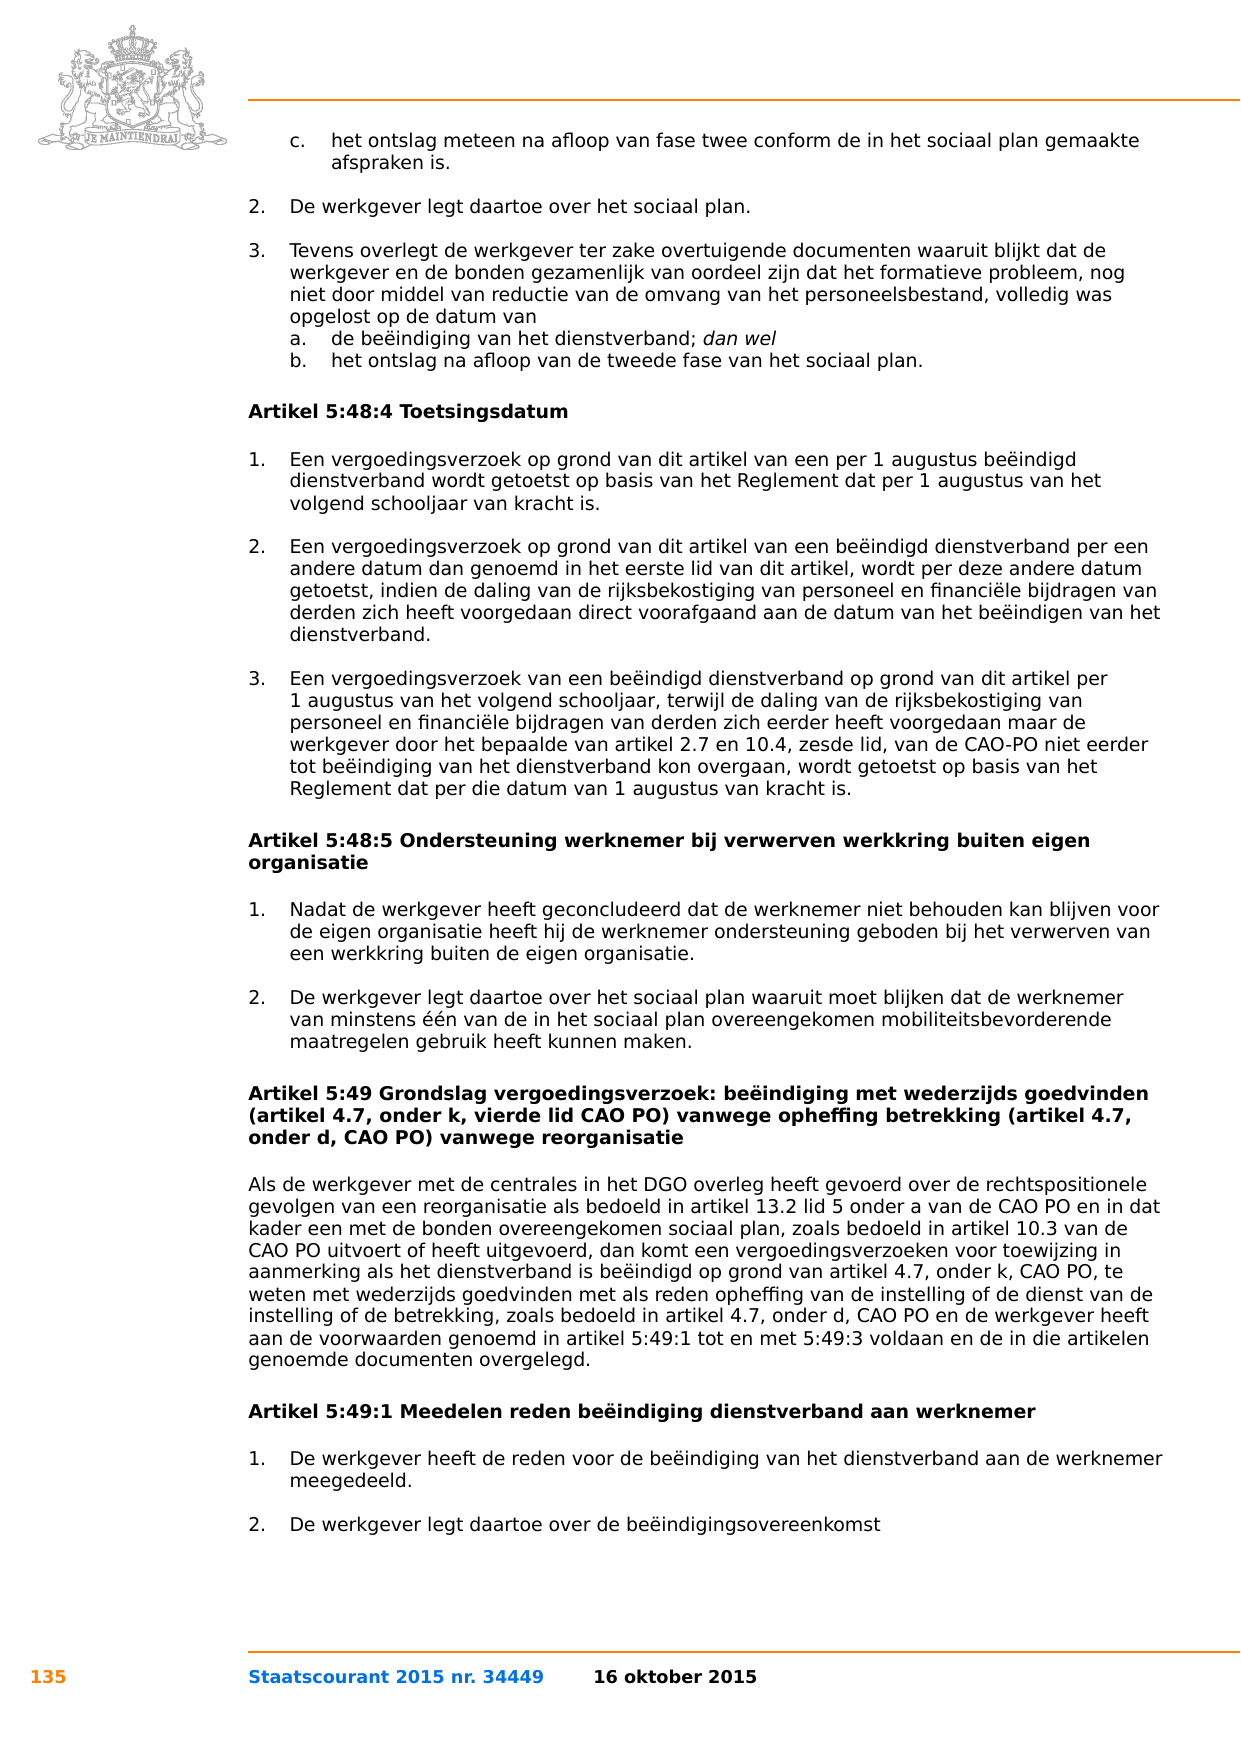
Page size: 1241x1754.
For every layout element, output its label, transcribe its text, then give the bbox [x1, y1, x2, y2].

text b. het ontslag na afloop van de tweede fase van het sociaal plan. [289, 349, 1163, 371]
text c. het ontslag meteen na afloop van fase twee conform de in het sociaal plan gemaakte afspraken is. [289, 130, 1163, 174]
subtitle Artikel 5:49:1 Meedelen reden beëindiging dienstverband aan werknemer [248, 1401, 1163, 1423]
text Als de werkgever met de centrales in het DGO overleg heeft gevoerd over de rechtspositionele gevolgen van een reorganisatie als bedoeld in artikel 13.2 lid 5 onder a van de CAO PO en in dat kader een met de bonden overeengekomen sociaal plan, zoals bedoeld in artikel 10.3 van de CAO PO uitvoert of heeft uitgevoerd, dan komt een vergoedingsverzoeken voor toewijzing in aanmerking als het dienstverband is beëindigd op grond van artikel 4.7, onder k, CAO PO, te weten met wederzijds goedvinden met als reden opheffing van de instelling of de dienst van de instelling of de betrekking, zoals bedoeld in artikel 4.7, onder d, CAO PO en de werkgever heeft aan de voorwaarden genoemd in artikel 5:49:1 tot en met 5:49:3 voldaan en de in die artikelen genoemde documenten overgelegd. [248, 1173, 1163, 1371]
picture [38, 25, 227, 150]
subtitle Artikel 5:49 Grondslag vergoedingsverzoek: beëindiging met wederzijds goedvinden (artikel 4.7, onder k, vierde lid CAO PO) vanwege opheffing betrekking (artikel 4.7, onder d, CAO PO) vanwege reorganisatie [248, 1083, 1163, 1148]
text 1. Nadat de werkgever heeft geconcludeerd dat de werknemer niet behouden kan blijven voor de eigen organisatie heeft hij de werknemer ondersteuning geboden bij het verwerven van een werkkring buiten de eigen organisatie. [248, 899, 1163, 965]
text 2. De werkgever legt daartoe over het sociaal plan waaruit moet blijken dat de werknemer van minstens één van de in het sociaal plan overeengekomen mobiliteitsbevorderende maatregelen gebruik heeft kunnen maken. [248, 987, 1163, 1053]
text 2. De werkgever legt daartoe over het sociaal plan. [248, 196, 1163, 218]
text 3. Tevens overlegt de werkgever ter zake overtuigende documenten waaruit blijkt dat de werkgever en de bonden gezamenlijk van oordeel zijn dat het formatieve probleem, nog niet door middel van reductie van de omvang van het personeelsbestand, volledig was opgelost op de datum van [248, 239, 1163, 327]
text 3. Een vergoedingsverzoek van een beëindigd dienstverband op grond van dit artikel per 1 augustus van het volgend schooljaar, terwijl de daling van de rijksbekostiging van personeel en financiële bijdragen van derden zich eerder heeft voorgedaan maar de werkgever door het bepaalde van artikel 2.7 en 10.4, zesde lid, van de CAO-PO niet eerder tot beëindiging van het dienstverband kon overgaan, wordt getoetst op basis van het Reglement dat per die datum van 1 augustus van kracht is. [248, 668, 1163, 800]
text a. de beëindiging van het dienstverband; dan wel [289, 327, 1163, 349]
text 1. De werkgever heeft de reden voor de beëindiging van het dienstverband aan de werknemer meegedeeld. [248, 1448, 1163, 1492]
text 1. Een vergoedingsverzoek op grond van dit artikel van een per 1 augustus beëindigd dienstverband wordt getoetst op basis van het Reglement dat per 1 augustus van het volgend schooljaar van kracht is. [248, 448, 1163, 514]
text 2. Een vergoedingsverzoek op grond van dit artikel van een beëindigd dienstverband per een andere datum dan genoemd in het eerste lid van dit artikel, wordt per deze andere datum getoetst, indien de daling van de rijksbekostiging van personeel en financiële bijdragen van derden zich heeft voorgedaan direct voorafgaand aan de datum van het beëindigen van het dienstverband. [248, 536, 1163, 646]
subtitle Artikel 5:48:5 Ondersteuning werknemer bij verwerven werkkring buiten eigen organisatie [248, 830, 1163, 874]
text 2. De werkgever legt daartoe over de beëindigingsovereenkomst [248, 1514, 1163, 1536]
subtitle Artikel 5:48:4 Toetsingsdatum [248, 401, 1163, 423]
